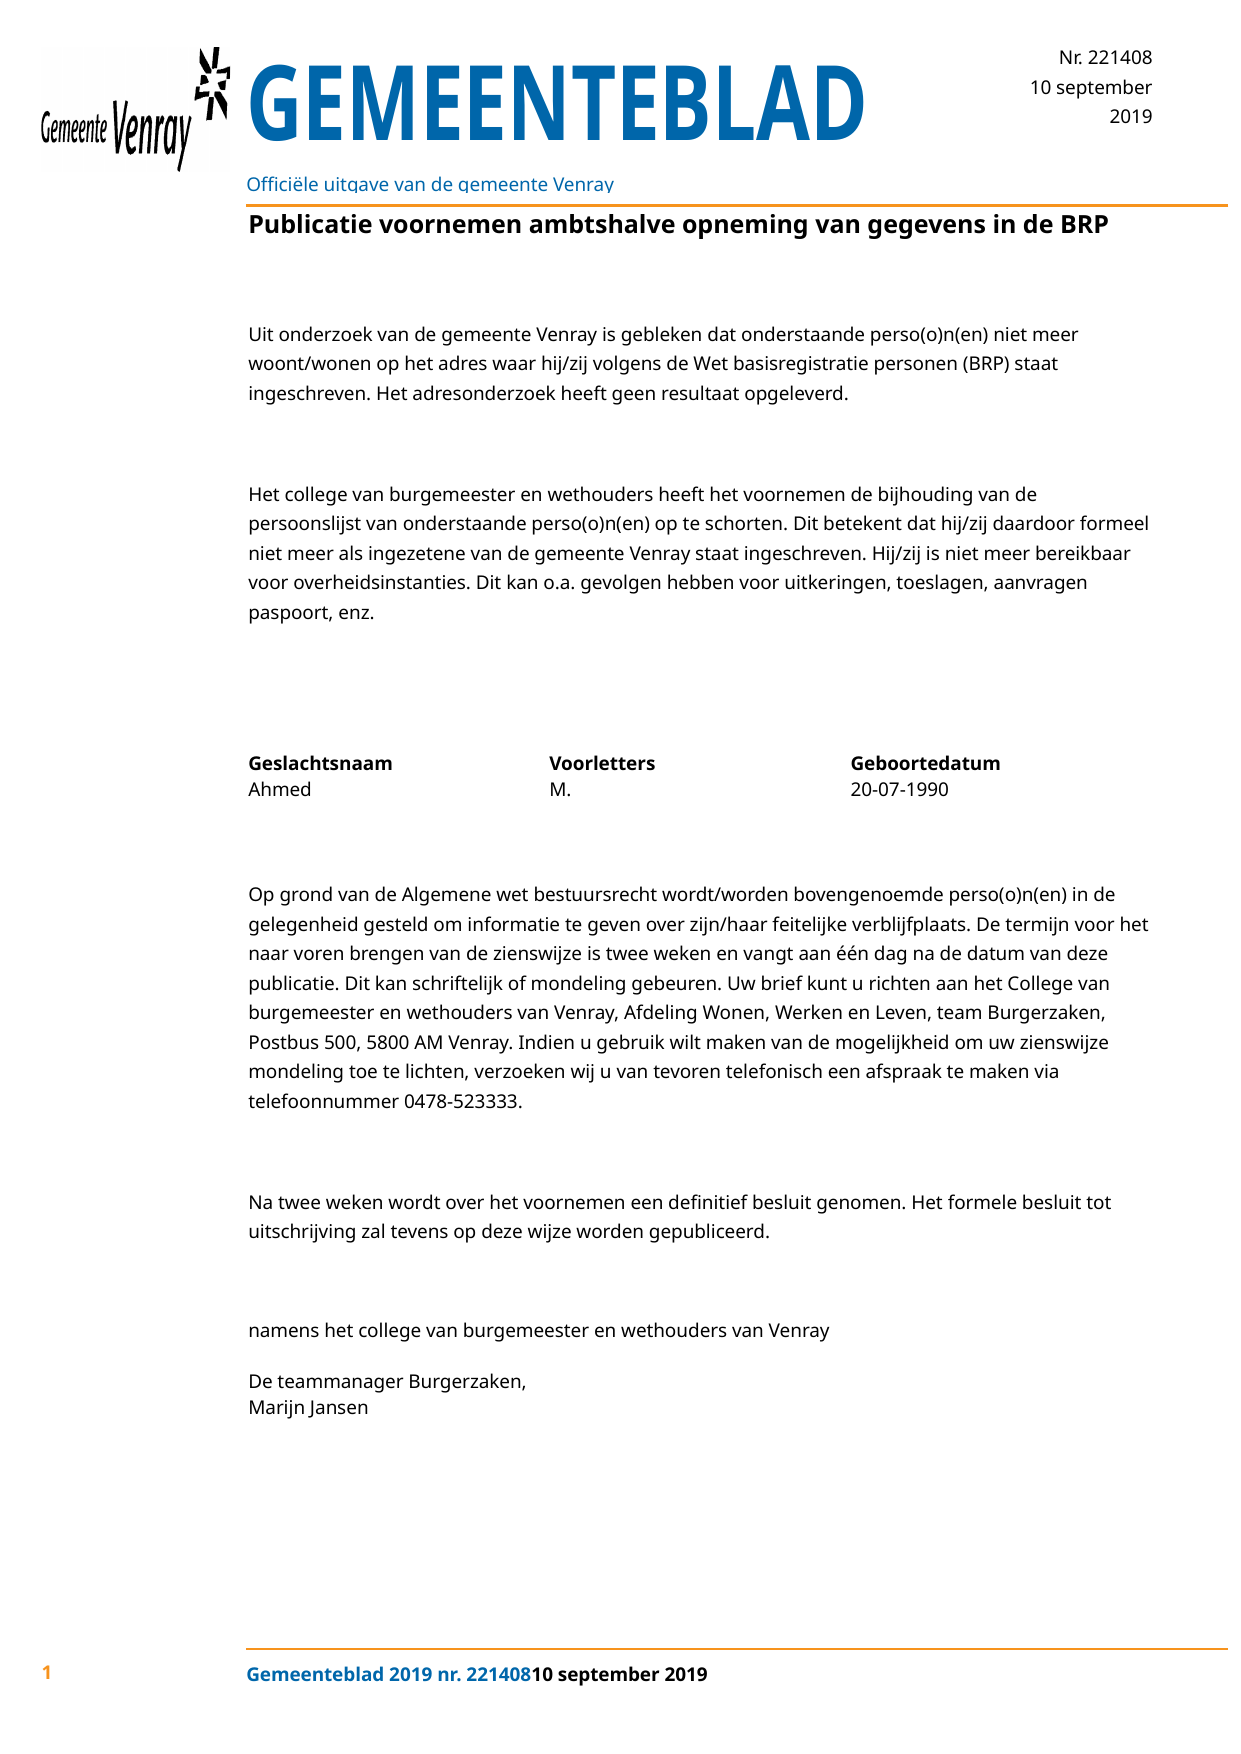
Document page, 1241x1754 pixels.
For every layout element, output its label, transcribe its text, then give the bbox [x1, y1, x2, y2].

table_cell M. [549, 776, 850, 802]
text Uit onderzoek van de gemeente Venray is gebleken dat onderstaande perso(o)n(en) niet meer woont/wonen op het adres waar hij/zij volgens de Wet basisregistratie personen (BRP) staat ingeschreven. Het adresonderzoek heeft geen resultaat opgeleverd. [248, 321, 1152, 406]
text Op grond van de Algemene wet bestuursrecht wordt/worden bovengenoemde perso(o)n(en) in de gelegenheid gesteld om informatie te geven over zijn/haar feitelijke verblijfplaats. De termijn voor het naar voren brengen van de zienswijze is twee weken en vangt aan één dag na de datum van deze publicatie. Dit kan schriftelijk of mondeling gebeuren. Uw brief kunt u richten aan het College van burgemeester en wethouders van Venray, Afdeling Wonen, Werken en Leven, team Burgerzaken, Postbus 500, 5800 AM Venray. Indien u gebruik wilt maken van de mogelijkheid om uw zienswijze mondeling toe te lichten, verzoeken wij u van tevoren telefonisch een afspraak te maken via telefoonnummer 0478-523333. [248, 881, 1152, 1114]
text Het college van burgemeester en wethouders heeft het voornemen de bijhouding van de persoonslijst van onderstaande perso(o)n(en) op te schorten. Dit betekent dat hij/zij daardoor formeel niet meer als ingezetene van de gemeente Venray staat ingeschreven. Hij/zij is niet meer bereikbaar voor overheidsinstanties. Dit kan o.a. gevolgen hebben voor uitkeringen, toeslagen, aanvragen paspoort, enz. [248, 481, 1152, 625]
table_cell [248, 802, 549, 828]
table_cell 20-07-1990 [850, 776, 1152, 802]
text namens het college van burgemeester en wethouders van Venray [248, 1317, 1152, 1343]
table_cell [549, 802, 850, 828]
text Publicatie voornemen ambtshalve opneming van gegevens in de BRP [248, 207, 1152, 241]
text Na twee weken wordt over het voornemen een definitief besluit genomen. Het formele besluit tot uitschrijving zal tevens op deze wijze worden gepubliceerd. [248, 1189, 1152, 1244]
table_header Voorletters [549, 750, 850, 776]
table_header Geboortedatum [850, 750, 1152, 776]
picture [41, 47, 231, 172]
text De teammanager Burgerzaken, [248, 1368, 1152, 1394]
table_cell [850, 802, 1152, 828]
text Marijn Jansen [248, 1394, 1152, 1420]
table_cell Ahmed [248, 776, 549, 802]
table_header Geslachtsnaam [248, 750, 549, 776]
